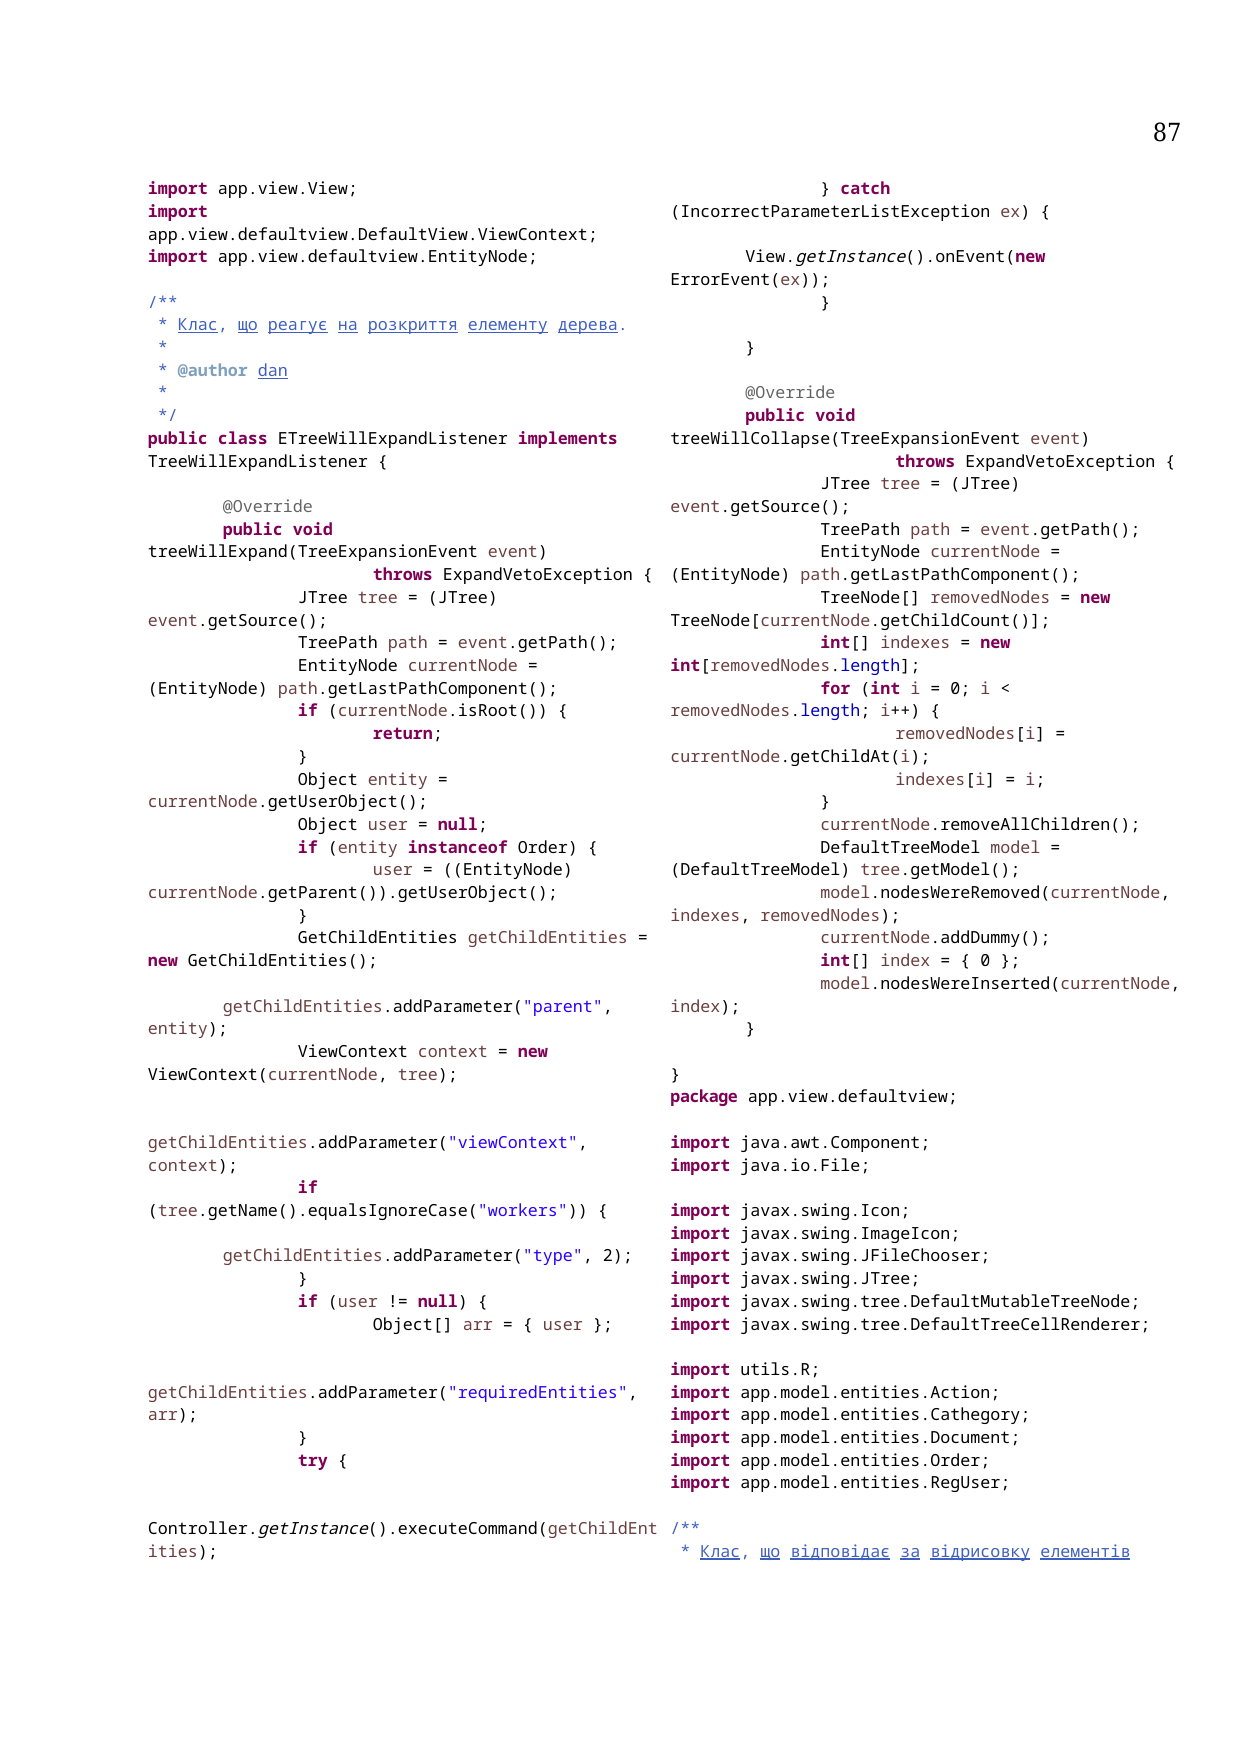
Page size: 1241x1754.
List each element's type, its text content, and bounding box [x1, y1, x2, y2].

text import java.io.File; [670, 1153, 1181, 1176]
text import javax.swing.Icon; [670, 1199, 1181, 1221]
text indexes[i] = i; [670, 767, 1181, 790]
text } catch (IncorrectParameterListException ex) { [670, 177, 1181, 222]
text import javax.swing.tree.DefaultTreeCellRenderer; [670, 1312, 1181, 1335]
text import javax.swing.JFileChooser; [670, 1244, 1181, 1267]
text package app.view.defaultview; [670, 1085, 1181, 1108]
text import javax.swing.ImageIcon; [670, 1221, 1181, 1244]
text removedNodes[i] = currentNode.getChildAt(i); [670, 722, 1181, 767]
text import javax.swing.JTree; [670, 1267, 1181, 1289]
text import javax.swing.tree.DefaultMutableTreeNode; [670, 1289, 1181, 1312]
text for (int i = 0; i < removedNodes.length; i++) { [670, 676, 1181, 722]
text /** [670, 1517, 1181, 1539]
text if (currentNode.isRoot()) { [148, 699, 658, 722]
text TreeNode[] removedNodes = new TreeNode[currentNode.getChildCount()]; [670, 586, 1181, 631]
text JTree tree = (JTree) event.getSource(); [148, 586, 658, 631]
text * @author dan [148, 358, 658, 381]
text int[] index = { 0 }; [670, 949, 1181, 972]
text import app.model.entities.Document; [670, 1426, 1181, 1448]
text Controller.getInstance().executeCommand(getChildEntities); [148, 1471, 658, 1562]
text getChildEntities.addParameter("viewContext", context); [148, 1085, 658, 1176]
text try { [148, 1448, 658, 1471]
text * [148, 336, 658, 358]
text import app.model.entities.Action; [670, 1380, 1181, 1403]
text } [148, 1426, 658, 1448]
text currentNode.removeAllChildren(); [670, 813, 1181, 835]
text View.getInstance().onEvent(new ErrorEvent(ex)); [670, 222, 1181, 290]
text /** [148, 290, 658, 313]
text DefaultTreeModel model = (DefaultTreeModel) tree.getModel(); [670, 835, 1181, 881]
text Object[] arr = { user }; [148, 1312, 658, 1335]
text import app.view.defaultview.EntityNode; [148, 245, 658, 268]
text TreePath path = event.getPath(); [148, 631, 658, 654]
text TreePath path = event.getPath(); [670, 517, 1181, 540]
text import app.model.entities.RegUser; [670, 1471, 1181, 1494]
text public class ETreeWillExpandListener implements TreeWillExpandListener { [148, 427, 658, 472]
text import utils.R; [670, 1358, 1181, 1380]
text user = ((EntityNode) currentNode.getParent()).getUserObject(); [148, 858, 658, 903]
text * Клас, що реагує на розкриття елементу дерева. [148, 313, 658, 336]
text @Override [148, 495, 658, 517]
text } [670, 1017, 1181, 1040]
text } [148, 1267, 658, 1289]
text currentNode.addDummy(); [670, 926, 1181, 949]
text return; [148, 722, 658, 744]
text getChildEntities.addParameter("parent", entity); [148, 972, 658, 1040]
text model.nodesWereInserted(currentNode, index); [670, 972, 1181, 1017]
text model.nodesWereRemoved(currentNode, indexes, removedNodes); [670, 881, 1181, 926]
text } [670, 790, 1181, 813]
text int[] indexes = new int[removedNodes.length]; [670, 631, 1181, 676]
text throws ExpandVetoException { [148, 563, 658, 586]
text } [670, 290, 1181, 313]
text getChildEntities.addParameter("type", 2); [148, 1221, 658, 1267]
text } [148, 744, 658, 767]
text EntityNode currentNode = (EntityNode) path.getLastPathComponent(); [670, 540, 1181, 586]
text * Клас, що відповідає за відрисовку елементів [670, 1539, 1181, 1562]
text Object entity = currentNode.getUserObject(); [148, 767, 658, 813]
text ViewContext context = new ViewContext(currentNode, tree); [148, 1040, 658, 1085]
text public void treeWillCollapse(TreeExpansionEvent event) [670, 404, 1181, 449]
text Object user = null; [148, 813, 658, 835]
text } [148, 903, 658, 926]
text if (tree.getName().equalsIgnoreCase("workers")) { [148, 1176, 658, 1221]
text JTree tree = (JTree) event.getSource(); [670, 472, 1181, 517]
text import app.model.entities.Cathegory; [670, 1403, 1181, 1426]
text import app.model.entities.Order; [670, 1448, 1181, 1471]
text import java.awt.Component; [670, 1131, 1181, 1153]
text GetChildEntities getChildEntities = new GetChildEntities(); [148, 926, 658, 972]
text * [148, 381, 658, 404]
text EntityNode currentNode = (EntityNode) path.getLastPathComponent(); [148, 654, 658, 699]
text @Override [670, 381, 1181, 404]
text import app.view.defaultview.DefaultView.ViewContext; [148, 199, 658, 245]
text public void treeWillExpand(TreeExpansionEvent event) [148, 517, 658, 563]
text } [670, 1062, 1181, 1085]
text */ [148, 404, 658, 427]
text import app.view.View; [148, 177, 658, 199]
text throws ExpandVetoException { [670, 449, 1181, 472]
text getChildEntities.addParameter("requiredEntities", arr); [148, 1335, 658, 1426]
text if (user != null) { [148, 1289, 658, 1312]
text if (entity instanceof Order) { [148, 835, 658, 858]
text } [670, 336, 1181, 358]
